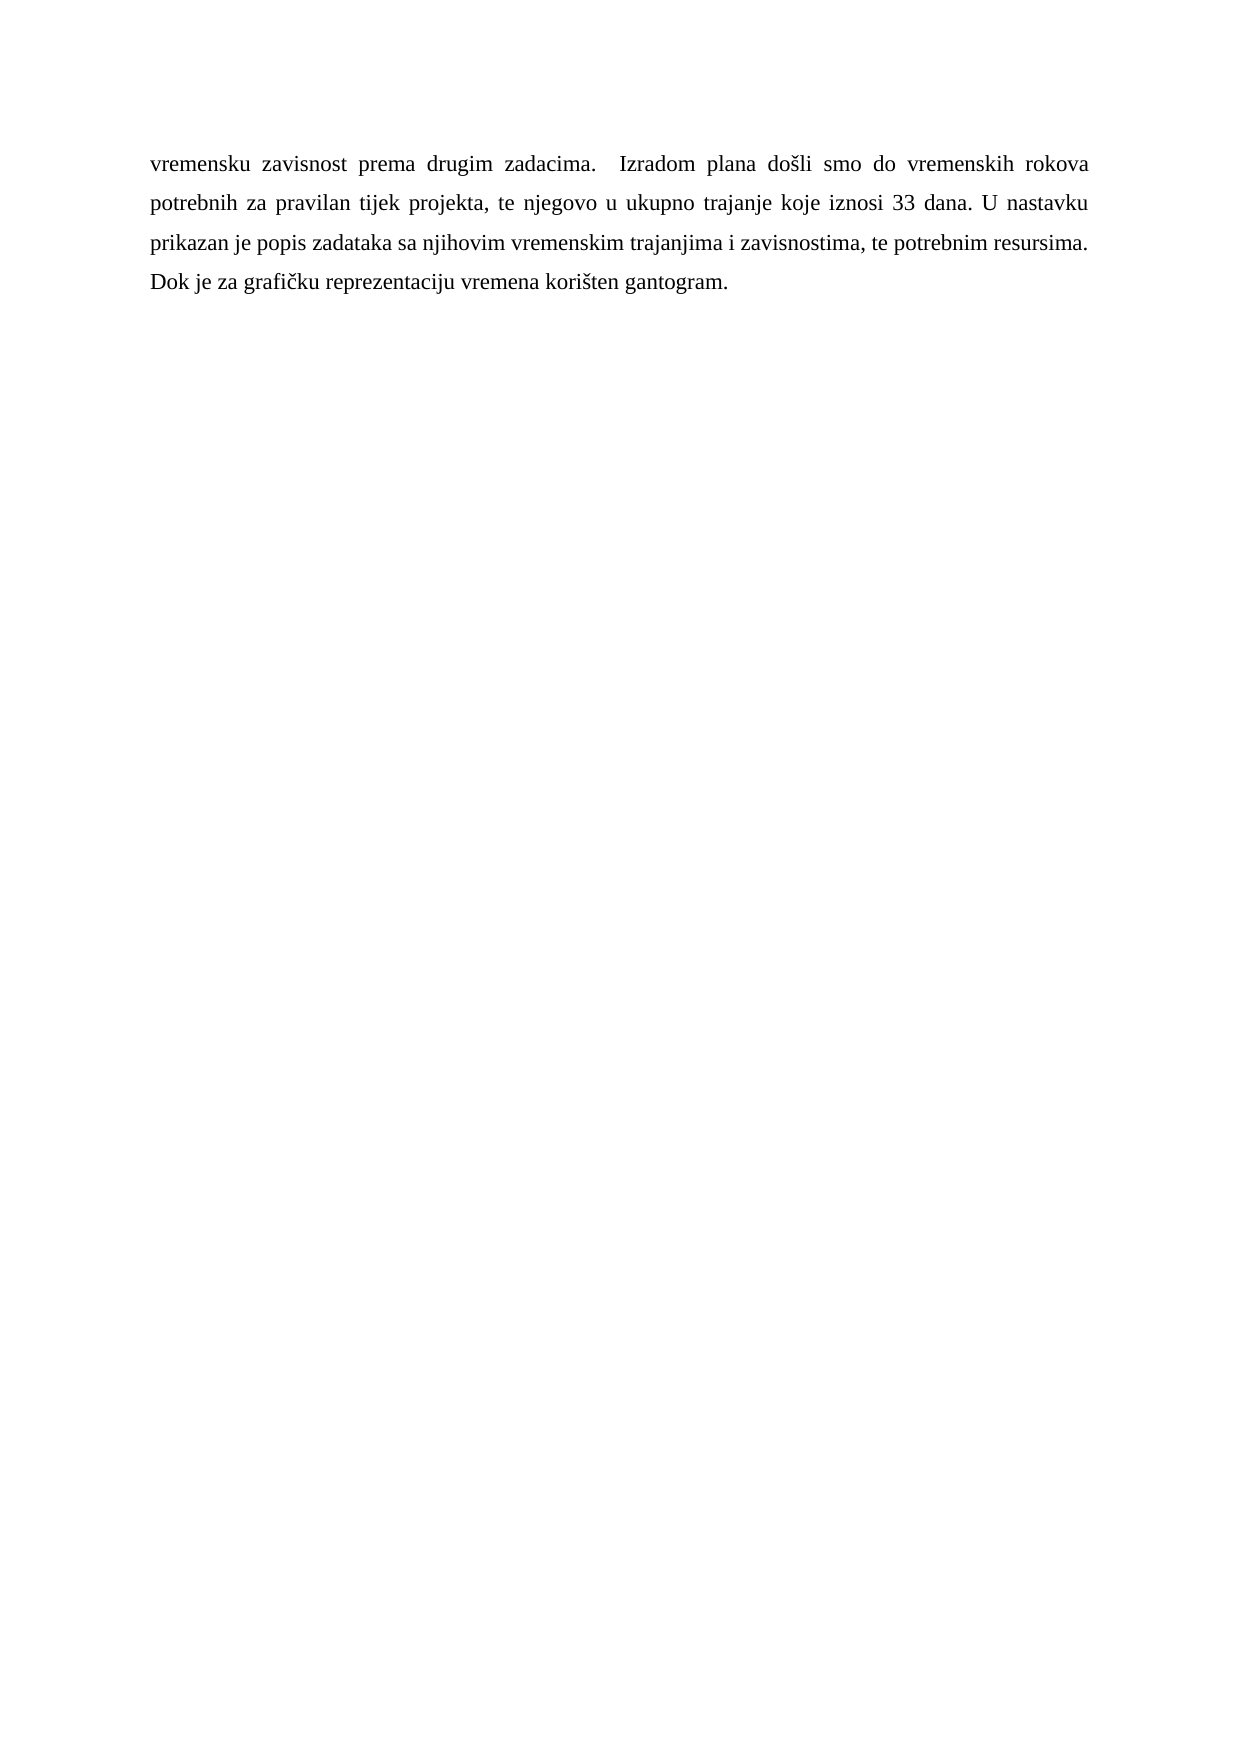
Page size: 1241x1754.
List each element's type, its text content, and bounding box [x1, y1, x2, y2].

text vremensku zavisnost prema drugim zadacima. Izradom plana došli smo do vremenskih rokova potrebnih za pravilan tijek projekta, te njegovo u ukupno trajanje koje iznosi 33 dana. U nastavku prikazan je popis zadataka sa njihovim vremenskim trajanjima i zavisnostima, te potrebnim resursima. Dok je za grafičku reprezentaciju vremena korišten gantogram. [150, 150, 1090, 295]
